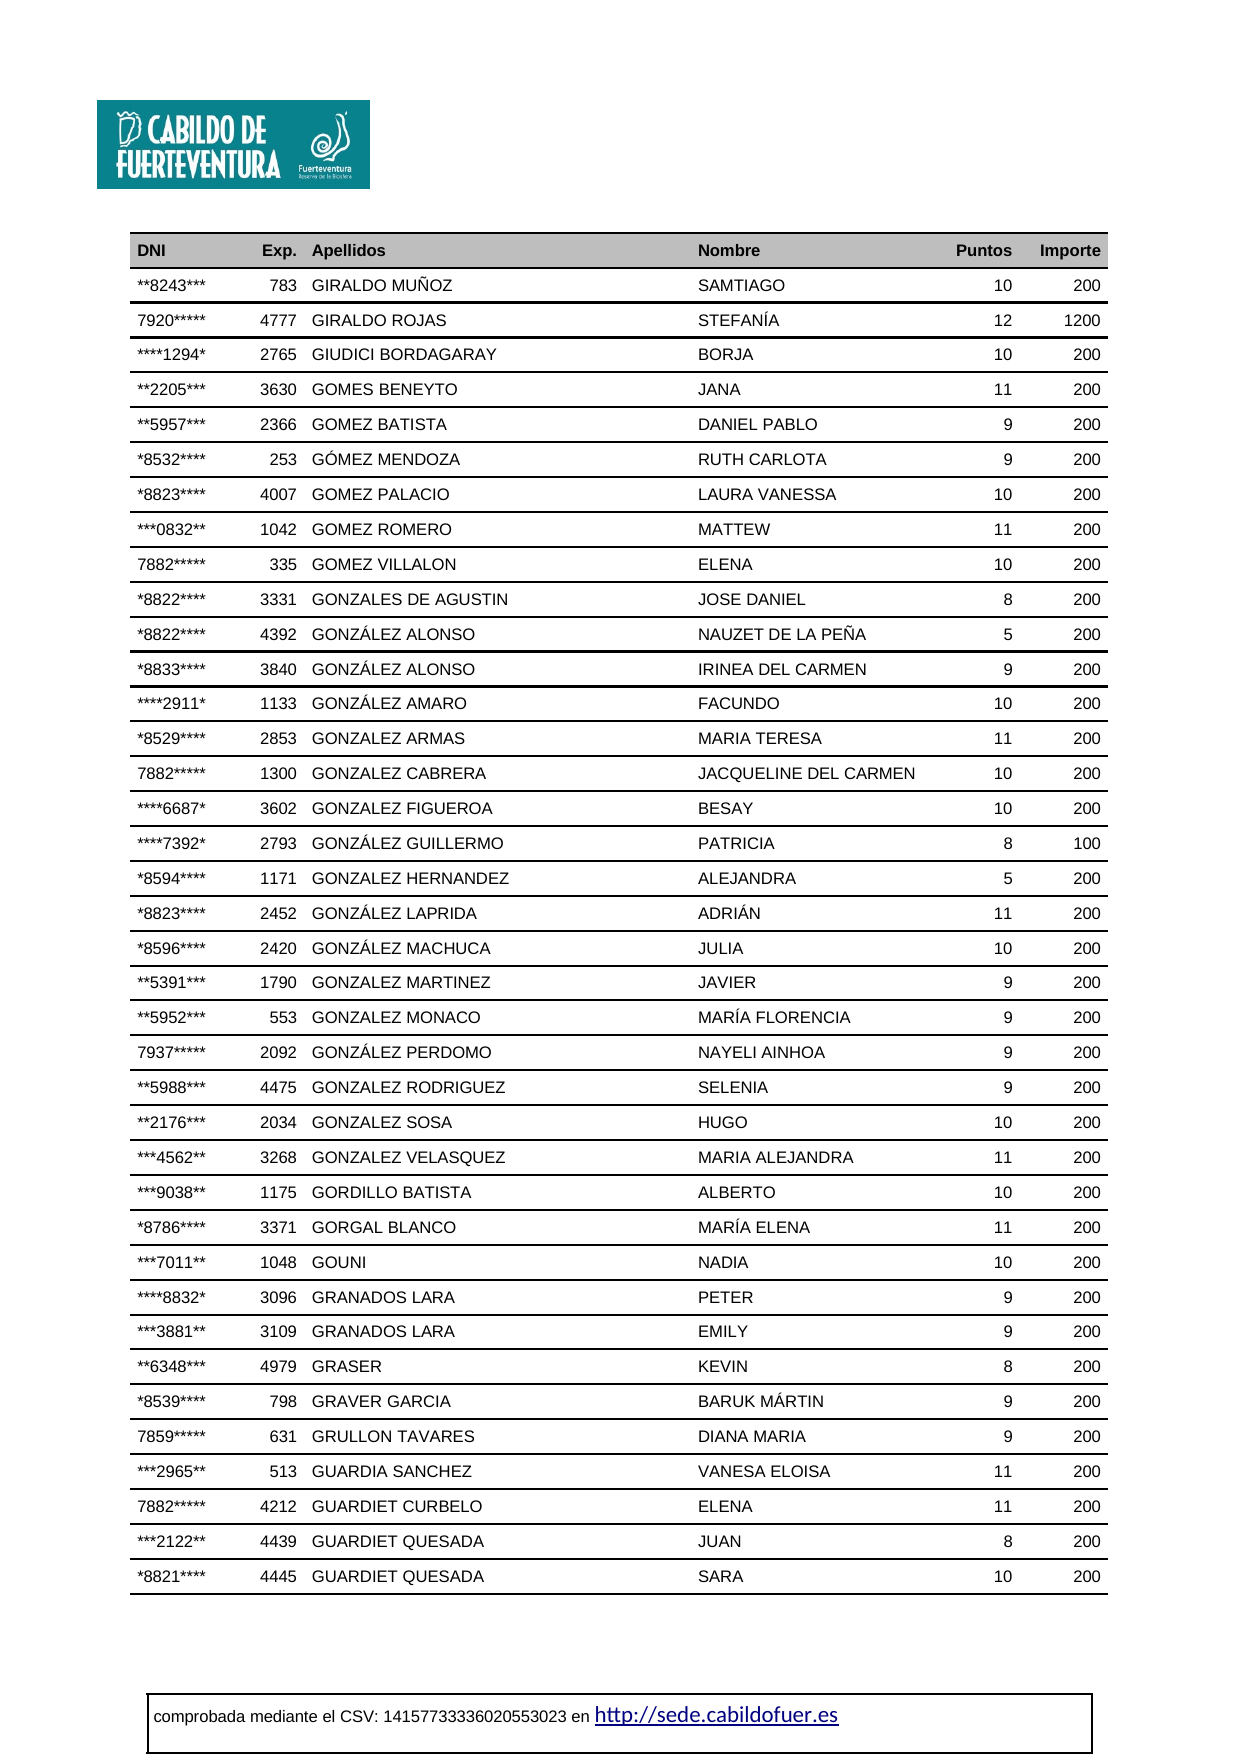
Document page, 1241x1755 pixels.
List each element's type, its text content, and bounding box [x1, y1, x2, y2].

table_cell BARUK MÁRTIN [604, 1385, 936, 1418]
table_cell SAMTIAGO [604, 269, 936, 301]
table_cell 200 [1026, 583, 1108, 616]
table_cell 2853 [233, 722, 304, 755]
table_cell 3096 [233, 1281, 304, 1313]
table_cell 4439 [233, 1525, 304, 1558]
table_cell 8 [936, 1350, 1026, 1383]
table_cell 798 [233, 1385, 304, 1418]
table_cell 8 [936, 1525, 1026, 1558]
table_cell BESAY [604, 792, 936, 825]
table_cell LAURA VANESSA [604, 478, 936, 511]
table_cell 10 [936, 1246, 1026, 1278]
table_cell 200 [1026, 932, 1108, 964]
table_cell 4007 [233, 478, 304, 511]
table_cell 200 [1026, 408, 1108, 441]
table_cell 3268 [233, 1141, 304, 1174]
table_cell 200 [1026, 1071, 1108, 1104]
table_cell JANA [604, 373, 936, 406]
table_cell GORDILLO BATISTA [304, 1176, 604, 1209]
table_cell GRANADOS LARA [304, 1281, 604, 1313]
table_cell 200 [1026, 862, 1108, 895]
table_cell ****7392* [130, 827, 233, 860]
table_cell ****8832* [130, 1281, 233, 1313]
table_cell *8823**** [130, 478, 233, 511]
table_cell STEFANÍA [604, 304, 936, 336]
table_cell 200 [1026, 1455, 1108, 1488]
table_cell 4979 [233, 1350, 304, 1383]
table_cell FACUNDO [604, 688, 936, 720]
table_cell 631 [233, 1420, 304, 1453]
table_cell NADIA [604, 1246, 936, 1278]
table_cell DIANA MARIA [604, 1420, 936, 1453]
table_cell 4475 [233, 1071, 304, 1104]
table_cell *8596**** [130, 932, 233, 964]
table_cell GONZÁLEZ AMARO [304, 688, 604, 720]
table_cell 200 [1026, 1420, 1108, 1453]
table_cell MARÍA ELENA [604, 1211, 936, 1244]
table_cell 1171 [233, 862, 304, 895]
table_cell 1790 [233, 967, 304, 999]
table_cell 5 [936, 862, 1026, 895]
table_cell ***0832** [130, 513, 233, 546]
table_cell 1133 [233, 688, 304, 720]
table_cell 513 [233, 1455, 304, 1488]
table_cell 200 [1026, 722, 1108, 755]
table_cell NAUZET DE LA PEÑA [604, 618, 936, 650]
table_cell **5391*** [130, 967, 233, 999]
table_cell 9 [936, 408, 1026, 441]
table_cell GONZÁLEZ ALONSO [304, 653, 604, 685]
table_cell 7882***** [130, 1490, 233, 1523]
table_cell 3630 [233, 373, 304, 406]
table_cell 9 [936, 1036, 1026, 1069]
table_cell **2205*** [130, 373, 233, 406]
table_cell GONZALEZ SOSA [304, 1106, 604, 1139]
table_cell JULIA [604, 932, 936, 964]
table_cell 200 [1026, 688, 1108, 720]
table_cell *8532**** [130, 443, 233, 476]
table_cell 10 [936, 792, 1026, 825]
table_cell GONZÁLEZ PERDOMO [304, 1036, 604, 1069]
table_cell 4445 [233, 1560, 304, 1593]
table_cell **6348*** [130, 1350, 233, 1383]
table_cell 200 [1026, 1281, 1108, 1313]
table_cell 10 [936, 1560, 1026, 1593]
table_cell 783 [233, 269, 304, 301]
table_cell 200 [1026, 1001, 1108, 1034]
table_cell PETER [604, 1281, 936, 1313]
table_cell 200 [1026, 653, 1108, 685]
table_cell 10 [936, 478, 1026, 511]
table_cell GONZALEZ MONACO [304, 1001, 604, 1034]
table_cell 4777 [233, 304, 304, 336]
table_cell JUAN [604, 1525, 936, 1558]
table_cell *8594**** [130, 862, 233, 895]
table_cell 10 [936, 548, 1026, 581]
table_cell GOMES BENEYTO [304, 373, 604, 406]
table_cell GIUDICI BORDAGARAY [304, 339, 604, 371]
table_cell 1042 [233, 513, 304, 546]
table_cell 200 [1026, 967, 1108, 999]
table_cell 200 [1026, 1141, 1108, 1174]
table_cell 11 [936, 897, 1026, 929]
table_cell GUARDIET CURBELO [304, 1490, 604, 1523]
table_cell RUTH CARLOTA [604, 443, 936, 476]
table_cell GOMEZ PALACIO [304, 478, 604, 511]
table_cell MARIA TERESA [604, 722, 936, 755]
table_cell 2092 [233, 1036, 304, 1069]
table_cell 10 [936, 269, 1026, 301]
table_cell GONZALEZ RODRIGUEZ [304, 1071, 604, 1104]
table_cell **8243*** [130, 269, 233, 301]
table_cell 7937***** [130, 1036, 233, 1069]
table_cell ****2911* [130, 688, 233, 720]
table_cell 5 [936, 618, 1026, 650]
table_cell 200 [1026, 1246, 1108, 1278]
table_cell 200 [1026, 1560, 1108, 1593]
table_cell 200 [1026, 1385, 1108, 1418]
table_cell 10 [936, 1106, 1026, 1139]
table_cell DANIEL PABLO [604, 408, 936, 441]
table_cell NAYELI AINHOA [604, 1036, 936, 1069]
table_cell 11 [936, 722, 1026, 755]
table_cell IRINEA DEL CARMEN [604, 653, 936, 685]
table_cell ***4562** [130, 1141, 233, 1174]
table_cell 7882***** [130, 757, 233, 790]
table_cell 8 [936, 827, 1026, 860]
table_cell **5952*** [130, 1001, 233, 1034]
table_cell *8786**** [130, 1211, 233, 1244]
table_cell 4212 [233, 1490, 304, 1523]
table_cell 200 [1026, 1176, 1108, 1209]
table_cell GUARDIET QUESADA [304, 1525, 604, 1558]
table_cell ****6687* [130, 792, 233, 825]
table_cell GOMEZ VILLALON [304, 548, 604, 581]
table_cell 200 [1026, 478, 1108, 511]
table_cell GONZÁLEZ GUILLERMO [304, 827, 604, 860]
table_header Apellidos [304, 234, 604, 267]
table_cell 335 [233, 548, 304, 581]
table_cell 10 [936, 757, 1026, 790]
table_cell GONZALEZ MARTINEZ [304, 967, 604, 999]
table_cell 3371 [233, 1211, 304, 1244]
table_cell 10 [936, 688, 1026, 720]
table_cell GONZALES DE AGUSTIN [304, 583, 604, 616]
table_cell 7882***** [130, 548, 233, 581]
table_cell GORGAL BLANCO [304, 1211, 604, 1244]
table_cell ELENA [604, 548, 936, 581]
table_header Importe [1026, 234, 1108, 267]
table_cell 200 [1026, 373, 1108, 406]
table_cell 553 [233, 1001, 304, 1034]
table_cell 7920***** [130, 304, 233, 336]
table_cell 200 [1026, 1036, 1108, 1069]
table_cell 9 [936, 1071, 1026, 1104]
table_cell 11 [936, 1211, 1026, 1244]
table_cell *8833**** [130, 653, 233, 685]
table_cell GONZALEZ CABRERA [304, 757, 604, 790]
table_cell **5957*** [130, 408, 233, 441]
table_cell 2366 [233, 408, 304, 441]
table_cell BORJA [604, 339, 936, 371]
table_header Exp. [233, 234, 304, 267]
table_cell 200 [1026, 897, 1108, 929]
table_cell ALEJANDRA [604, 862, 936, 895]
table_cell 7859***** [130, 1420, 233, 1453]
table_cell GUARDIET QUESADA [304, 1560, 604, 1593]
table_cell ELENA [604, 1490, 936, 1523]
table_cell GONZÁLEZ MACHUCA [304, 932, 604, 964]
table_cell MARIA ALEJANDRA [604, 1141, 936, 1174]
table_cell 200 [1026, 443, 1108, 476]
table_cell GONZALEZ ARMAS [304, 722, 604, 755]
table_cell 200 [1026, 757, 1108, 790]
table_cell 2452 [233, 897, 304, 929]
table_cell ALBERTO [604, 1176, 936, 1209]
table_cell 1300 [233, 757, 304, 790]
table_cell *8822**** [130, 583, 233, 616]
table_cell KEVIN [604, 1350, 936, 1383]
table_cell GÓMEZ MENDOZA [304, 443, 604, 476]
table_cell 1048 [233, 1246, 304, 1278]
table_header Puntos [936, 234, 1026, 267]
table_cell GONZALEZ VELASQUEZ [304, 1141, 604, 1174]
table_header Nombre [604, 234, 936, 267]
table_cell 3602 [233, 792, 304, 825]
table_cell 200 [1026, 1350, 1108, 1383]
table_cell *8539**** [130, 1385, 233, 1418]
table_cell 11 [936, 1455, 1026, 1488]
table_cell 2793 [233, 827, 304, 860]
table_cell **5988*** [130, 1071, 233, 1104]
table_cell VANESA ELOISA [604, 1455, 936, 1488]
table_cell GIRALDO MUÑOZ [304, 269, 604, 301]
table_cell PATRICIA [604, 827, 936, 860]
table_cell *8529**** [130, 722, 233, 755]
table_cell 2420 [233, 932, 304, 964]
table_cell *8822**** [130, 618, 233, 650]
table_header DNI [130, 234, 233, 267]
table_cell 2765 [233, 339, 304, 371]
table_cell 9 [936, 653, 1026, 685]
table_cell MATTEW [604, 513, 936, 546]
table_cell 9 [936, 443, 1026, 476]
table_cell JACQUELINE DEL CARMEN [604, 757, 936, 790]
table_cell GRASER [304, 1350, 604, 1383]
table_cell 253 [233, 443, 304, 476]
table_cell 200 [1026, 618, 1108, 650]
table_cell 9 [936, 1420, 1026, 1453]
table_cell 200 [1026, 269, 1108, 301]
table_cell JAVIER [604, 967, 936, 999]
table_cell GRAVER GARCIA [304, 1385, 604, 1418]
table_cell 12 [936, 304, 1026, 336]
table_cell 9 [936, 1385, 1026, 1418]
table_cell GRANADOS LARA [304, 1316, 604, 1348]
table_cell SARA [604, 1560, 936, 1593]
table_cell GOMEZ BATISTA [304, 408, 604, 441]
table_cell 9 [936, 1001, 1026, 1034]
table_cell HUGO [604, 1106, 936, 1139]
table_cell 11 [936, 513, 1026, 546]
table_cell ***3881** [130, 1316, 233, 1348]
table_cell GUARDIA SANCHEZ [304, 1455, 604, 1488]
table_cell 11 [936, 1141, 1026, 1174]
table_cell 10 [936, 339, 1026, 371]
table_cell GOMEZ ROMERO [304, 513, 604, 546]
table_cell 1200 [1026, 304, 1108, 336]
table_cell 200 [1026, 548, 1108, 581]
table_cell *8823**** [130, 897, 233, 929]
table_cell ***9038** [130, 1176, 233, 1209]
table_cell GOUNI [304, 1246, 604, 1278]
table_cell 200 [1026, 792, 1108, 825]
table_cell 2034 [233, 1106, 304, 1139]
table_cell ***2965** [130, 1455, 233, 1488]
table_cell 9 [936, 967, 1026, 999]
table_cell 200 [1026, 339, 1108, 371]
table_cell ***2122** [130, 1525, 233, 1558]
table_cell 200 [1026, 1525, 1108, 1558]
table_cell GIRALDO ROJAS [304, 304, 604, 336]
table_cell 3840 [233, 653, 304, 685]
table_cell JOSE DANIEL [604, 583, 936, 616]
table_cell GONZALEZ HERNANDEZ [304, 862, 604, 895]
table_cell ***7011** [130, 1246, 233, 1278]
table_cell 4392 [233, 618, 304, 650]
table_cell 200 [1026, 1106, 1108, 1139]
table_cell GONZALEZ FIGUEROA [304, 792, 604, 825]
table_cell GONZÁLEZ LAPRIDA [304, 897, 604, 929]
table_cell 100 [1026, 827, 1108, 860]
table_cell 200 [1026, 1490, 1108, 1523]
table_cell ADRIÁN [604, 897, 936, 929]
table_cell **2176*** [130, 1106, 233, 1139]
table_cell *8821**** [130, 1560, 233, 1593]
table_cell ****1294* [130, 339, 233, 371]
table_cell 11 [936, 373, 1026, 406]
table_cell 3331 [233, 583, 304, 616]
table_cell GONZÁLEZ ALONSO [304, 618, 604, 650]
table_cell 8 [936, 583, 1026, 616]
table_cell 200 [1026, 513, 1108, 546]
table_cell 9 [936, 1281, 1026, 1313]
table_cell 10 [936, 932, 1026, 964]
table_cell 9 [936, 1316, 1026, 1348]
table_cell SELENIA [604, 1071, 936, 1104]
table_cell 3109 [233, 1316, 304, 1348]
table_cell 200 [1026, 1316, 1108, 1348]
table_cell 1175 [233, 1176, 304, 1209]
table_cell MARÍA FLORENCIA [604, 1001, 936, 1034]
table_cell 11 [936, 1490, 1026, 1523]
table_cell EMILY [604, 1316, 936, 1348]
table_cell 200 [1026, 1211, 1108, 1244]
table_cell 10 [936, 1176, 1026, 1209]
table_cell GRULLON TAVARES [304, 1420, 604, 1453]
